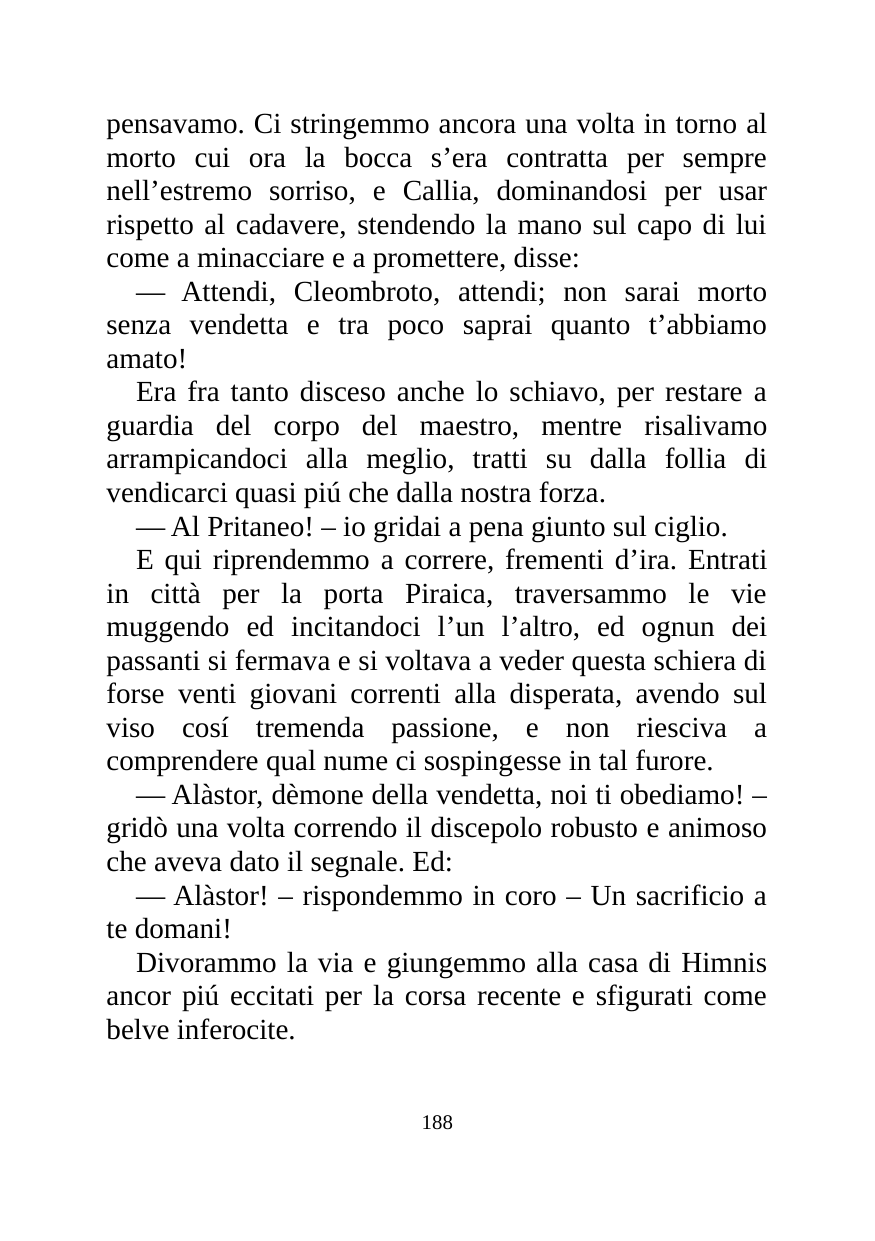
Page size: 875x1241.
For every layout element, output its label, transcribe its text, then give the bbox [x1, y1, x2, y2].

text — Alàstor, dèmone della vendetta, noi ti obediamo! – gridò una volta correndo il discepolo robusto e animoso che aveva dato il segnale. Ed: [106, 777, 768, 878]
text Era fra tanto disceso anche lo schiavo, per restare a guardia del corpo del maestro, mentre risalivamo arrampicandoci alla meglio, tratti su dalla follia di vendicarci quasi piú che dalla nostra forza. [106, 374, 768, 509]
text E qui riprendemmo a correre, frementi d’ira. Entrati in città per la porta Piraica, traversammo le vie muggendo ed incitandoci l’un l’altro, ed ognun dei passanti si fermava e si voltava a veder questa schiera di forse venti giovani correnti alla disperata, avendo sul viso cosí tremenda passione, e non riesciva a comprendere qual nume ci sospingesse in tal furore. [106, 542, 768, 777]
text pensavamo. Ci stringemmo ancora una volta in torno al morto cui ora la bocca s’era contratta per sempre nell’estremo sorriso, e Callia, dominandosi per usar rispetto al cadavere, stendendo la mano sul capo di lui come a minacciare e a promettere, disse: [106, 106, 768, 274]
text — Attendi, Cleombroto, attendi; non sarai morto senza vendetta e tra poco saprai quanto t’abbiamo amato! [106, 274, 768, 374]
text — Al Pritaneo! – io gridai a pena giunto sul ciglio. [106, 509, 768, 542]
text Divorammo la via e giungemmo alla casa di Himnis ancor piú eccitati per la corsa recente e sfigurati come belve inferocite. [106, 945, 768, 1045]
text — Alàstor! – rispondemmo in coro – Un sacrificio a te domani! [106, 878, 768, 945]
